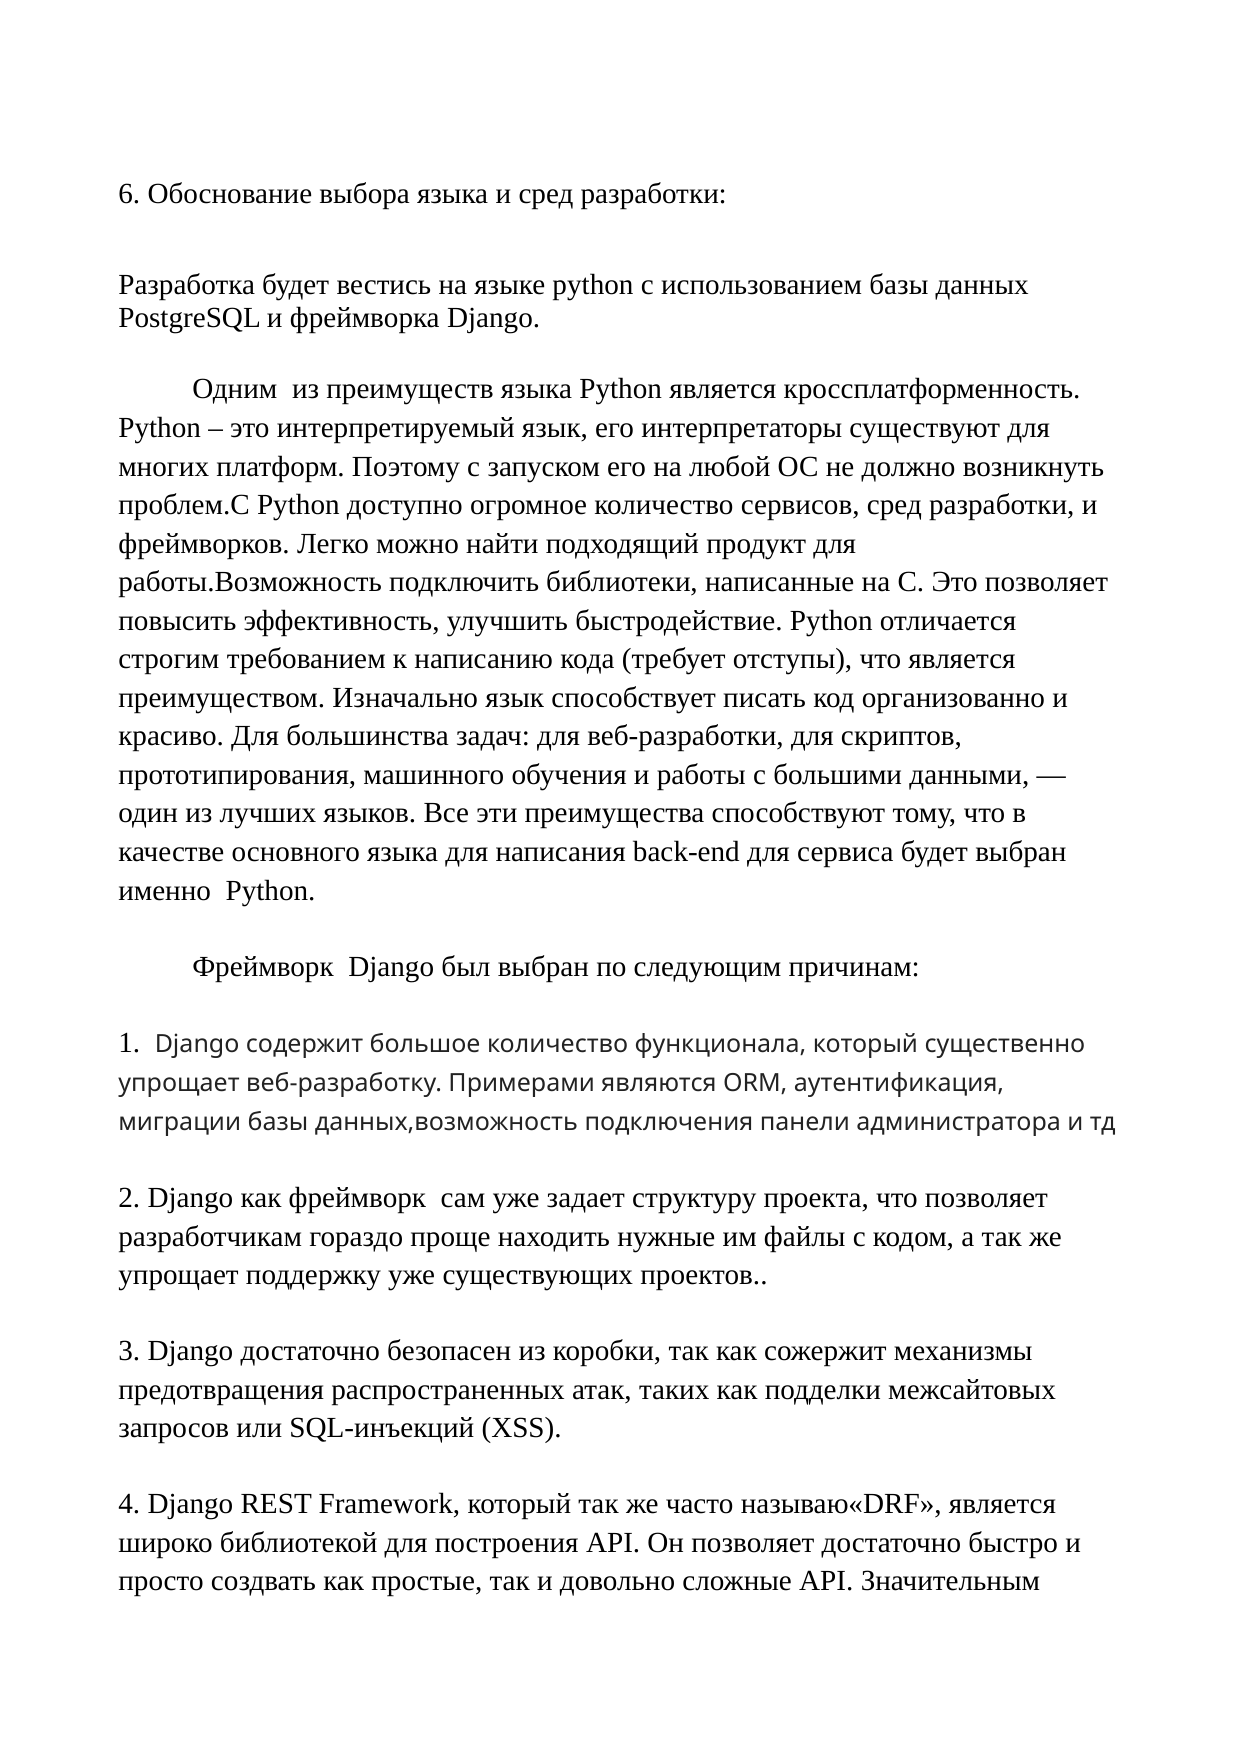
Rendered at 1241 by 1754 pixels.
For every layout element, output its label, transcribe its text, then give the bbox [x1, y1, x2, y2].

text Разработка будет вестись на языке python с использованием базы данных PostgreSQL и фреймворка Django. [118, 267, 1122, 334]
text 4. Django REST Framework, который так же часто называю«DRF», является широко библиотекой для построения API. Он позволяет достаточно быстро и просто создвать как простые, так и довольно сложные API. Значительным [118, 1486, 1122, 1597]
text Одним из преимуществ языка Python является кроссплатформенность. Python – это интерпретируемый язык, его интерпретаторы существуют для многих платформ. Поэтому с запуском его на любой ОС не должно возникнуть проблем.С Python доступно огромное количество сервисов, сред разработки, и фреймворков. Легко можно найти подходящий продукт для работы.Возможность подключить библиотеки, написанные на С. Это позволяет повысить эффективность, улучшить быстродействие. Python отличается строгим требованием к написанию кода (требует отступы), что является преимуществом. Изначально язык способствует писать код организованно и красиво. Для большинства задач: для веб-разработки, для скриптов, прототипирования, машинного обучения и работы с большими данными, — один из лучших языков. Все эти преимущества способствуют тому, что в качестве основного языка для написания back-end для сервиса будет выбран именно Python. [118, 372, 1122, 906]
text 2. Django как фреймворк сам уже задает структуру проекта, что позволяет разработчикам гораздо проще находить нужные им файлы с кодом, а так же упрощает поддержку уже существующих проектов.. [118, 1180, 1122, 1291]
text 1. Django содержит большое количество функционала, который существенно упрощает веб-разработку. Примерами являются ORM, аутентификация, миграции базы данных,возможность подключения панели администратора и тд [118, 1025, 1122, 1138]
text 6. Обоснование выбора языка и сред разработки: [118, 176, 1122, 210]
text 3. Django достаточно безопасен из коробки, так как сожержит механизмы предотвращения распространенных атак, таких как подделки межсайтовых запросов или SQL-инъекций (XSS). [118, 1333, 1122, 1444]
text Фреймворк Django был выбран по следующим причинам: [118, 949, 1122, 982]
